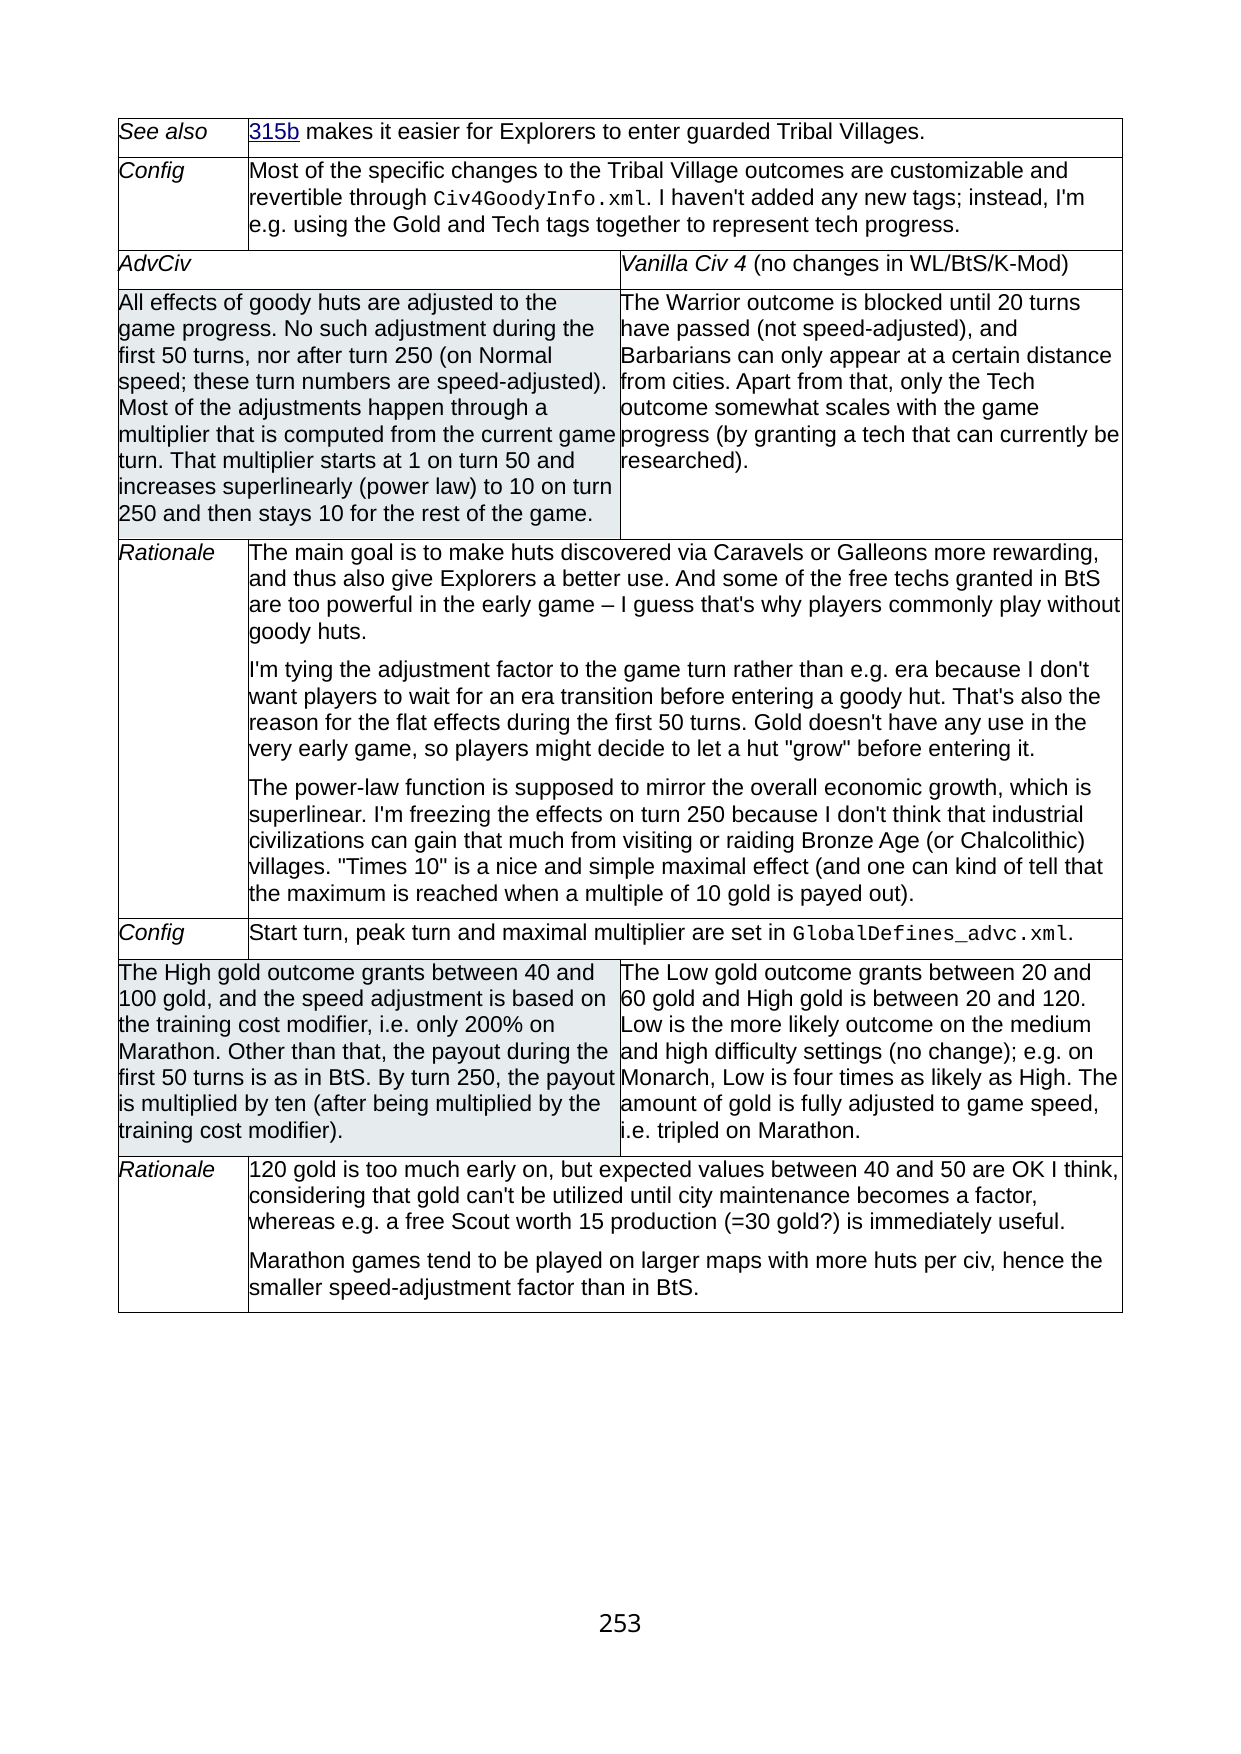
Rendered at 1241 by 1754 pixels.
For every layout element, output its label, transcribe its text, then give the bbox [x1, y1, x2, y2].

table_cell The High gold outcome grants between 40 and 100 gold, and the speed adjustment is based on the training cost modifier, i.e. only 200% on Marathon. Other than that, the payout during the first 50 turns is as in BtS. By turn 250, the payout is multiplied by ten (after being multiplied by the training cost modifier). [119, 960, 620, 1156]
table_cell Most of the specific changes to the Tribal Village outcomes are customizable and revertible through Civ4GoodyInfo.xml. I haven't added any new tags; instead, I'm e.g. using the Gold and Tech tags together to represent tech progress. [249, 158, 1122, 250]
table_cell Start turn, peak turn and maximal multiplier are set in GlobalDefines_advc.xml. [249, 919, 1122, 958]
table_cell 315b makes it easier for Explorers to enter guarded Tribal Villages. [249, 119, 1122, 157]
table_cell Rationale [119, 540, 248, 918]
table_cell Vanilla Civ 4 (no changes in WL/BtS/K-Mod) [621, 251, 1122, 289]
table_cell 120 gold is too much early on, but expected values between 40 and 50 are OK I think, considering that gold can't be utilized until city maintenance becomes a factor, whereas e.g. a free Scout worth 15 production (=30 gold?) is immediately useful. Marathon games tend to be played on larger maps with more huts per civ, hence the smaller speed-adjustment factor than in BtS. [249, 1157, 1122, 1312]
table_cell See also [119, 119, 248, 157]
table_cell The Low gold outcome grants between 20 and 60 gold and High gold is between 20 and 120. Low is the more likely outcome on the medium and high difficulty settings (no change); e.g. on Monarch, Low is four times as likely as High. The amount of gold is fully adjusted to game speed, i.e. tripled on Marathon. [621, 960, 1122, 1156]
table_cell Rationale [119, 1157, 248, 1312]
table_cell All effects of goody huts are adjusted to the game progress. No such adjustment during the first 50 turns, nor after turn 250 (on Normal speed; these turn numbers are speed-adjusted). Most of the adjustments happen through a multiplier that is computed from the current game turn. That multiplier starts at 1 on turn 50 and increases superlinearly (power law) to 10 on turn 250 and then stays 10 for the rest of the game. [119, 290, 620, 538]
table_cell Config [119, 919, 248, 958]
table_cell AdvCiv [119, 251, 620, 289]
table_cell The main goal is to make huts discovered via Caravels or Galleons more rewarding, and thus also give Explorers a better use. And some of the free techs granted in BtS are too powerful in the early game – I guess that's why players commonly play without goody huts. I'm tying the adjustment factor to the game turn rather than e.g. era because I don't want players to wait for an era transition before entering a goody hut. That's also the reason for the flat effects during the first 50 turns. Gold doesn't have any use in the very early game, so players might decide to let a hut "grow" before entering it. The power-law function is supposed to mirror the overall economic growth, which is superlinear. I'm freezing the effects on turn 250 because I don't think that industrial civilizations can gain that much from visiting or raiding Bronze Age (or Chalcolithic) villages. "Times 10" is a nice and simple maximal effect (and one can kind of tell that the maximum is reached when a multiple of 10 gold is payed out). [249, 540, 1122, 918]
table_cell Config [119, 158, 248, 250]
table_cell The Warrior outcome is blocked until 20 turns have passed (not speed-adjusted), and Barbarians can only appear at a certain distance from cities. Apart from that, only the Tech outcome somewhat scales with the game progress (by granting a tech that can currently be researched). [621, 290, 1122, 538]
